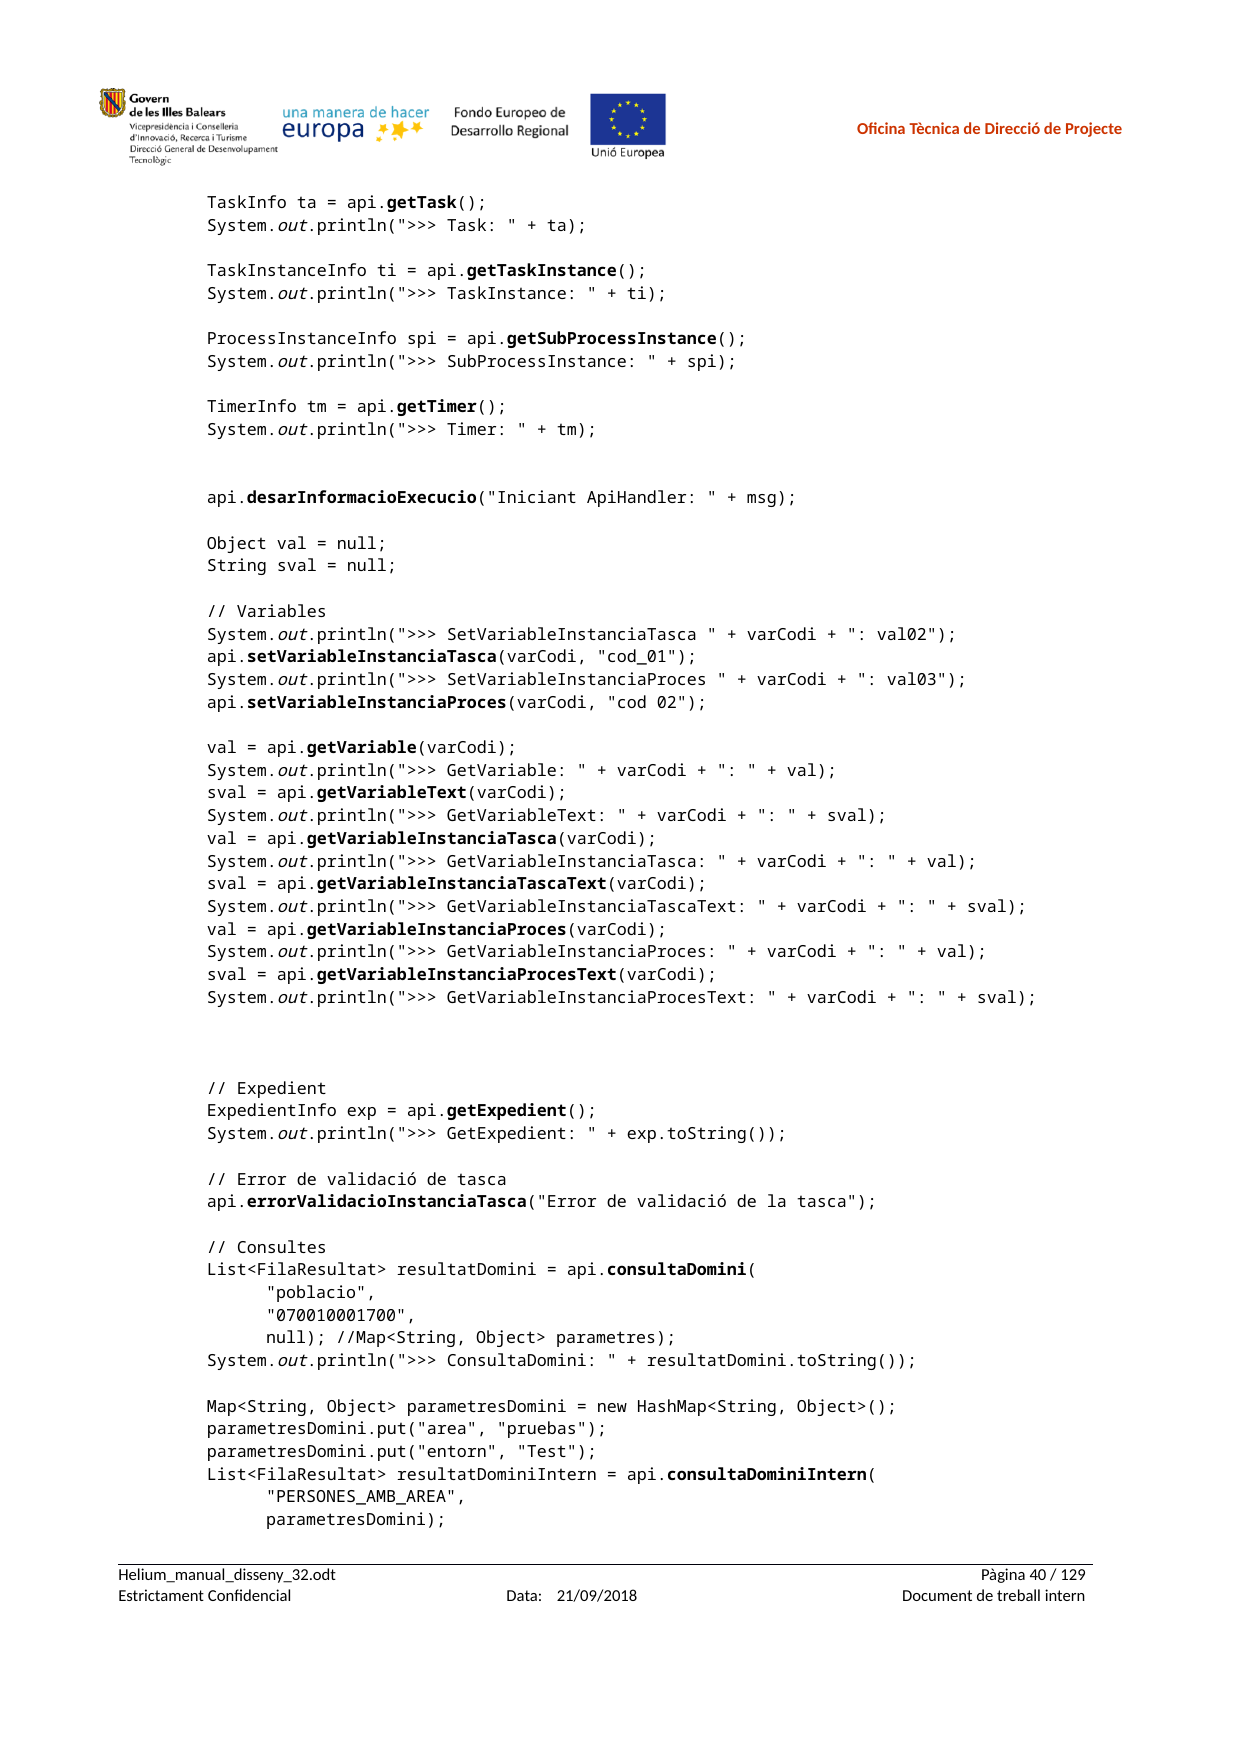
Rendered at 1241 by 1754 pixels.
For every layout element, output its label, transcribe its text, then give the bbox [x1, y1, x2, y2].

text ExpedientInfo exp = api.getExpedient(); [118, 1099, 1122, 1122]
text sval = api.getVariableInstanciaProcesText(varCodi); [118, 963, 1122, 985]
text sval = api.getVariableText(varCodi); [118, 781, 1122, 804]
text System.out.println(">>> GetExpedient: " + exp.toString()); [118, 1122, 1122, 1144]
text // Consultes [118, 1235, 1122, 1258]
text Object val = null; [118, 531, 1122, 554]
text System.out.println(">>> GetVariableText: " + varCodi + ": " + sval); [118, 804, 1122, 826]
text TaskInfo ta = api.getTask(); [118, 191, 1122, 213]
text // Expedient [118, 1076, 1122, 1099]
text String sval = null; [118, 554, 1122, 577]
text System.out.println(">>> TaskInstance: " + ti); [118, 281, 1122, 304]
text System.out.println(">>> Timer: " + tm); [118, 418, 1122, 440]
text System.out.println(">>> GetVariableInstanciaTasca: " + varCodi + ": " + val); [118, 849, 1122, 872]
text parametresDomini); [118, 1508, 1122, 1530]
text List<FilaResultat> resultatDominiIntern = api.consultaDominiIntern( [118, 1462, 1122, 1485]
text System.out.println(">>> GetVariableInstanciaProcesText: " + varCodi + ": " + sval); [118, 985, 1122, 1008]
text System.out.println(">>> GetVariableInstanciaTascaText: " + varCodi + ": " + sval); [118, 894, 1122, 917]
text api.setVariableInstanciaProces(varCodi, "cod 02"); [118, 690, 1122, 713]
text System.out.println(">>> GetVariableInstanciaProces: " + varCodi + ": " + val); [118, 940, 1122, 963]
text System.out.println(">>> GetVariable: " + varCodi + ": " + val); [118, 758, 1122, 781]
text System.out.println(">>> SetVariableInstanciaTasca " + varCodi + ": val02"); [118, 622, 1122, 645]
text sval = api.getVariableInstanciaTascaText(varCodi); [118, 872, 1122, 894]
text ProcessInstanceInfo spi = api.getSubProcessInstance(); [118, 327, 1122, 349]
text val = api.getVariable(varCodi); [118, 736, 1122, 758]
text List<FilaResultat> resultatDomini = api.consultaDomini( [118, 1258, 1122, 1281]
text TaskInstanceInfo ti = api.getTaskInstance(); [118, 259, 1122, 281]
text "poblacio", [118, 1281, 1122, 1303]
text "070010001700", [118, 1303, 1122, 1326]
text parametresDomini.put("entorn", "Test"); [118, 1439, 1122, 1462]
text System.out.println(">>> ConsultaDomini: " + resultatDomini.toString()); [118, 1349, 1122, 1371]
text api.desarInformacioExecucio("Iniciant ApiHandler: " + msg); [118, 486, 1122, 508]
text api.setVariableInstanciaTasca(varCodi, "cod_01"); [118, 645, 1122, 667]
text parametresDomini.put("area", "pruebas"); [118, 1417, 1122, 1439]
text System.out.println(">>> SubProcessInstance: " + spi); [118, 349, 1122, 372]
text val = api.getVariableInstanciaTasca(varCodi); [118, 826, 1122, 849]
text val = api.getVariableInstanciaProces(varCodi); [118, 917, 1122, 940]
text api.errorValidacioInstanciaTasca("Error de validació de la tasca"); [118, 1190, 1122, 1212]
text Map<String, Object> parametresDomini = new HashMap<String, Object>(); [118, 1394, 1122, 1417]
picture [99, 87, 668, 166]
text null); //Map<String, Object> parametres); [118, 1326, 1122, 1349]
text // Error de validació de tasca [118, 1167, 1122, 1190]
text System.out.println(">>> Task: " + ta); [118, 213, 1122, 236]
text System.out.println(">>> SetVariableInstanciaProces " + varCodi + ": val03"); [118, 667, 1122, 690]
text "PERSONES_AMB_AREA", [118, 1485, 1122, 1508]
text // Variables [118, 599, 1122, 622]
text TimerInfo tm = api.getTimer(); [118, 395, 1122, 418]
